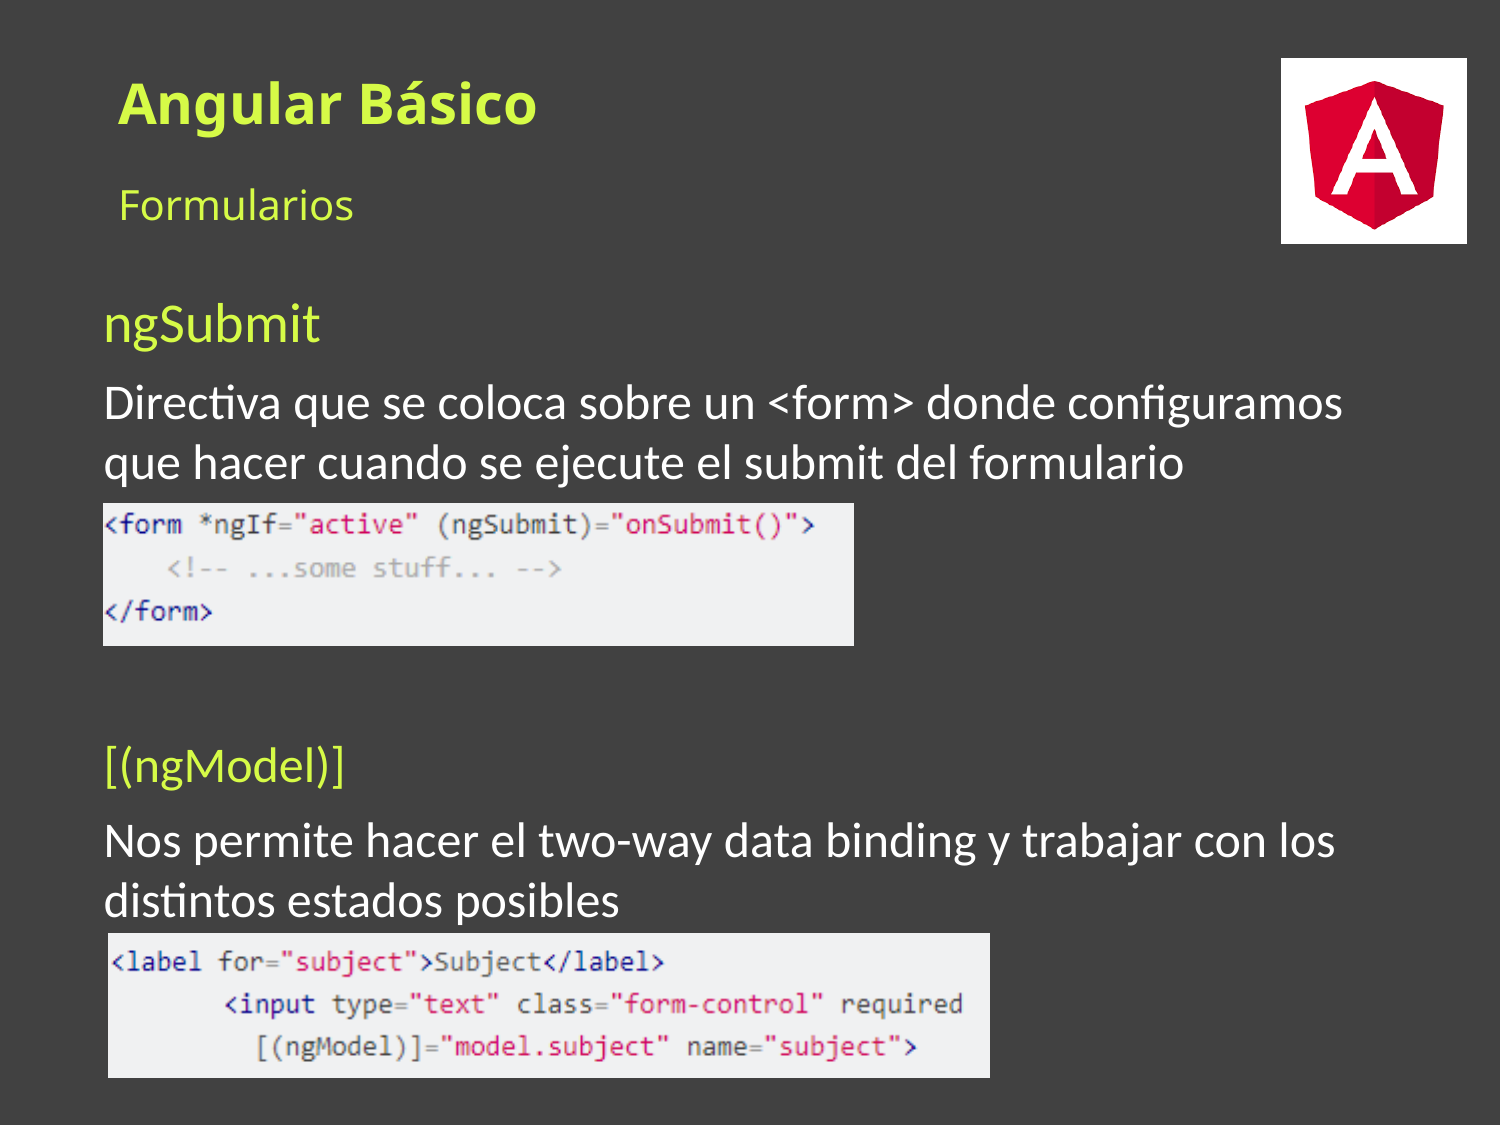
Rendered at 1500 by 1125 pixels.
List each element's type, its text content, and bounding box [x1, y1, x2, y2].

title Angular Básico [103, 59, 1282, 144]
list ngSubmit Directiva que se coloca sobre un <form> donde configuramos que hacer cuando se ejecute el submit del formulario [(ngModel)] Nos permite hacer el two-way data binding y trabajar con los distintos estados posibles [88, 278, 1383, 993]
picture [108, 933, 990, 1078]
picture [103, 503, 854, 646]
picture [1281, 58, 1467, 244]
list Formularios [103, 163, 1282, 244]
